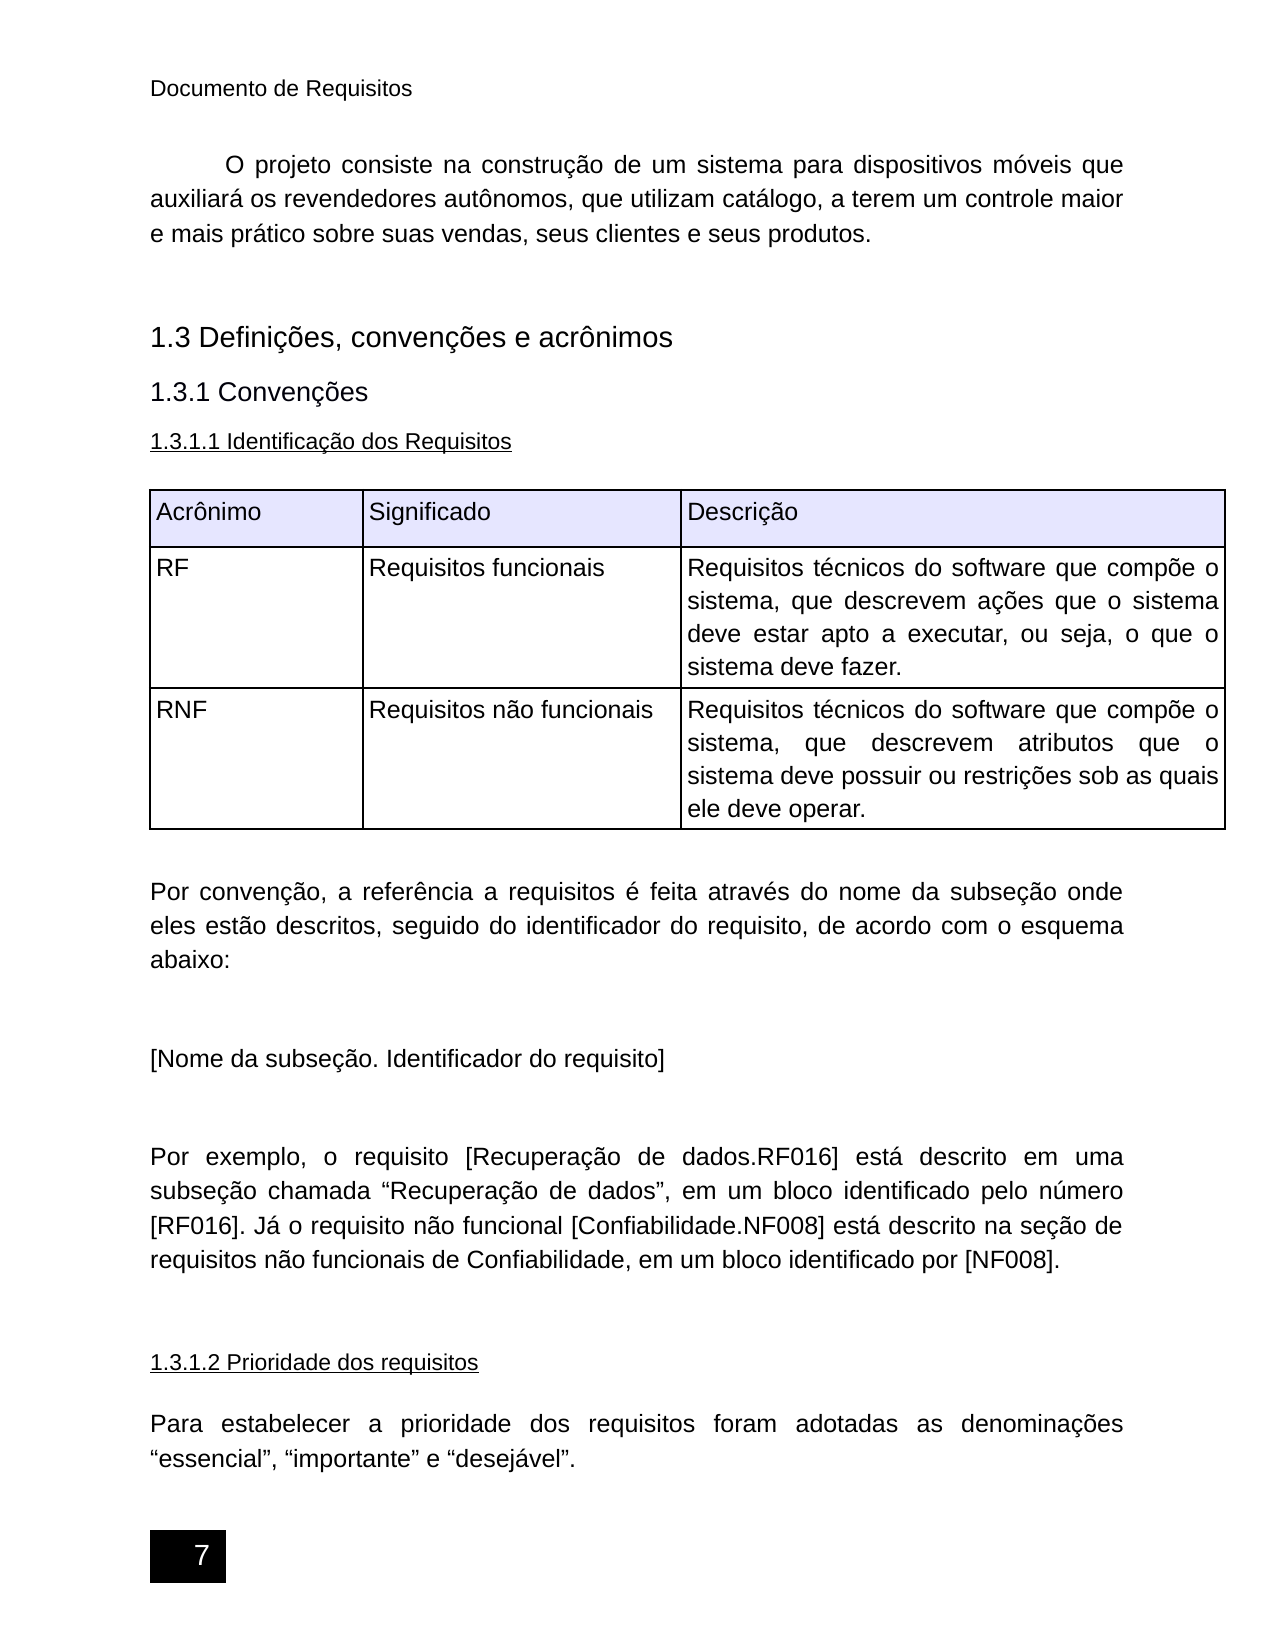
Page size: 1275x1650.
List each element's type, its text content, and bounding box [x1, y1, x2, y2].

subtitle 1.3.1.1 Identificação dos Requisitos [150, 428, 1125, 454]
text O projeto consiste na construção de um sistema para dispositivos móveis que auxiliará os revendedores autônomos, que utilizam catálogo, a terem um controle maior e mais prático sobre suas vendas, seus clientes e seus produtos. [150, 150, 1125, 248]
text Para estabelecer a prioridade dos requisitos foram adotadas as denominações “essencial”, “importante” e “desejável”. [150, 1409, 1125, 1472]
table_cell Requisitos não funcionais [364, 689, 680, 828]
table_header Significado [364, 491, 680, 546]
table_cell Requisitos técnicos do software que compõe o sistema, que descrevem ações que o sistema deve estar apto a executar, ou seja, o que o sistema deve fazer. [682, 548, 1224, 687]
text [Nome da subseção. Identificador do requisito] [150, 1043, 1125, 1072]
table_cell RNF [151, 689, 362, 828]
table_cell Requisitos técnicos do software que compõe o sistema, que descrevem atributos que o sistema deve possuir ou restrições sob as quais ele deve operar. [682, 689, 1224, 828]
subtitle 1.3.1 Convenções [150, 376, 1125, 407]
table_header Acrônimo [151, 491, 362, 546]
subtitle 1.3 Definições, convenções e acrônimos [150, 320, 1125, 354]
text Por convenção, a referência a requisitos é feita através do nome da subseção onde eles estão descritos, seguido do identificador do requisito, de acordo com o esquema abaixo: [150, 876, 1125, 974]
subtitle 1.3.1.2 Prioridade dos requisitos [150, 1349, 1125, 1375]
table_cell RF [151, 548, 362, 687]
table_header Descrição [682, 491, 1224, 546]
table_cell Requisitos funcionais [364, 548, 680, 687]
text Por exemplo, o requisito [Recuperação de dados.RF016] está descrito em uma subseção chamada “Recuperação de dados”, em um bloco identificado pelo número [RF016]. Já o requisito não funcional [Confiabilidade.NF008] está descrito na seção de requisitos não funcionais de Confiabilidade, em um bloco identificado por [NF008]. [150, 1142, 1125, 1274]
